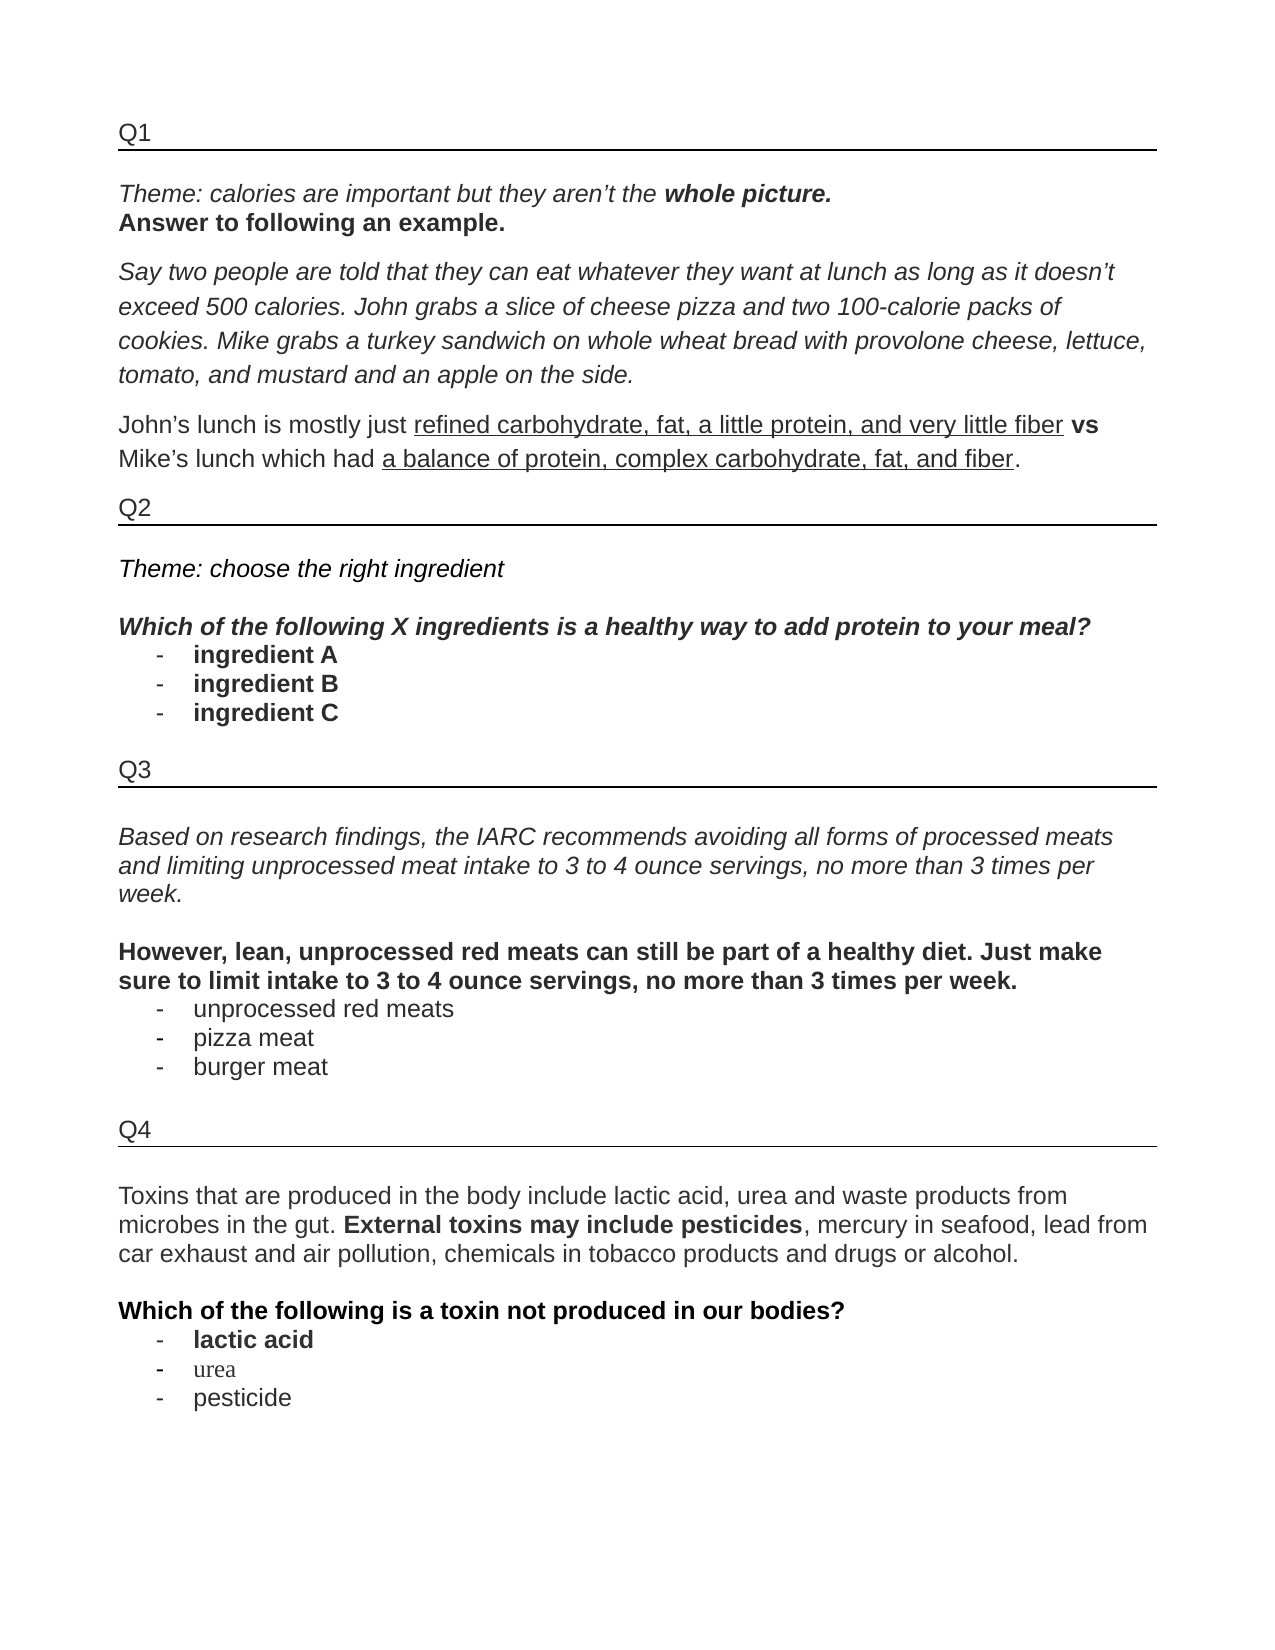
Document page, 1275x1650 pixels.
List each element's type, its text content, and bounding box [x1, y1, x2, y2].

text Which of the following is a toxin not produced in our bodies? [118, 1296, 1157, 1325]
text Which of the following X ingredients is a healthy way to add protein to your meal? [118, 612, 1157, 641]
list pesticide [156, 1383, 1157, 1411]
list unprocessed red meats [156, 994, 1157, 1023]
text John’s lunch is mostly just refined carbohydrate, fat, a little protein, and very little fiber vs Mike’s lunch which had a balance of protein, complex carbohydrate, fat, and fiber. [118, 409, 1157, 473]
text Toxins that are produced in the body include lactic acid, urea and waste products from microbes in the gut. External toxins may include pesticides, mercury in seafood, lead from car exhaust and air pollution, chemicals in tobacco products and drugs or alcohol. [118, 1181, 1157, 1267]
list urea [156, 1354, 1157, 1383]
text Answer to following an example. [118, 208, 1157, 237]
text Q2 [118, 493, 1157, 524]
text Theme: calories are important but they aren’t the whole picture. [118, 179, 1157, 208]
text Q1 [118, 118, 1157, 149]
text However, lean, unprocessed red meats can still be part of a healthy diet. Just make sure to limit intake to 3 to 4 ounce servings, no more than 3 times per week. [118, 937, 1157, 994]
list ingredient A [156, 641, 1157, 669]
list lactic acid [156, 1325, 1157, 1354]
list ingredient B [156, 669, 1157, 698]
list pizza meat [156, 1023, 1157, 1052]
text Based on research findings, the IARC recommends avoiding all forms of processed meats and limiting unprocessed meat intake to 3 to 4 ounce servings, no more than 3 times per week. [118, 822, 1157, 908]
text Q3 [118, 756, 1157, 786]
list ingredient C [156, 698, 1157, 727]
text Say two people are told that they can eat whatever they want at lunch as long as it doesn’t exceed 500 calories. John grabs a slice of cheese pizza and two 100-calorie packs of cookies. Mike grabs a turkey sandwich on whole wheat bread with provolone cheese, lettuce, tomato, and mustard and an apple on the side. [118, 257, 1157, 389]
text Theme: choose the right ingredient [118, 554, 1157, 583]
list burger meat [156, 1052, 1157, 1081]
text Q4 [118, 1115, 1157, 1146]
